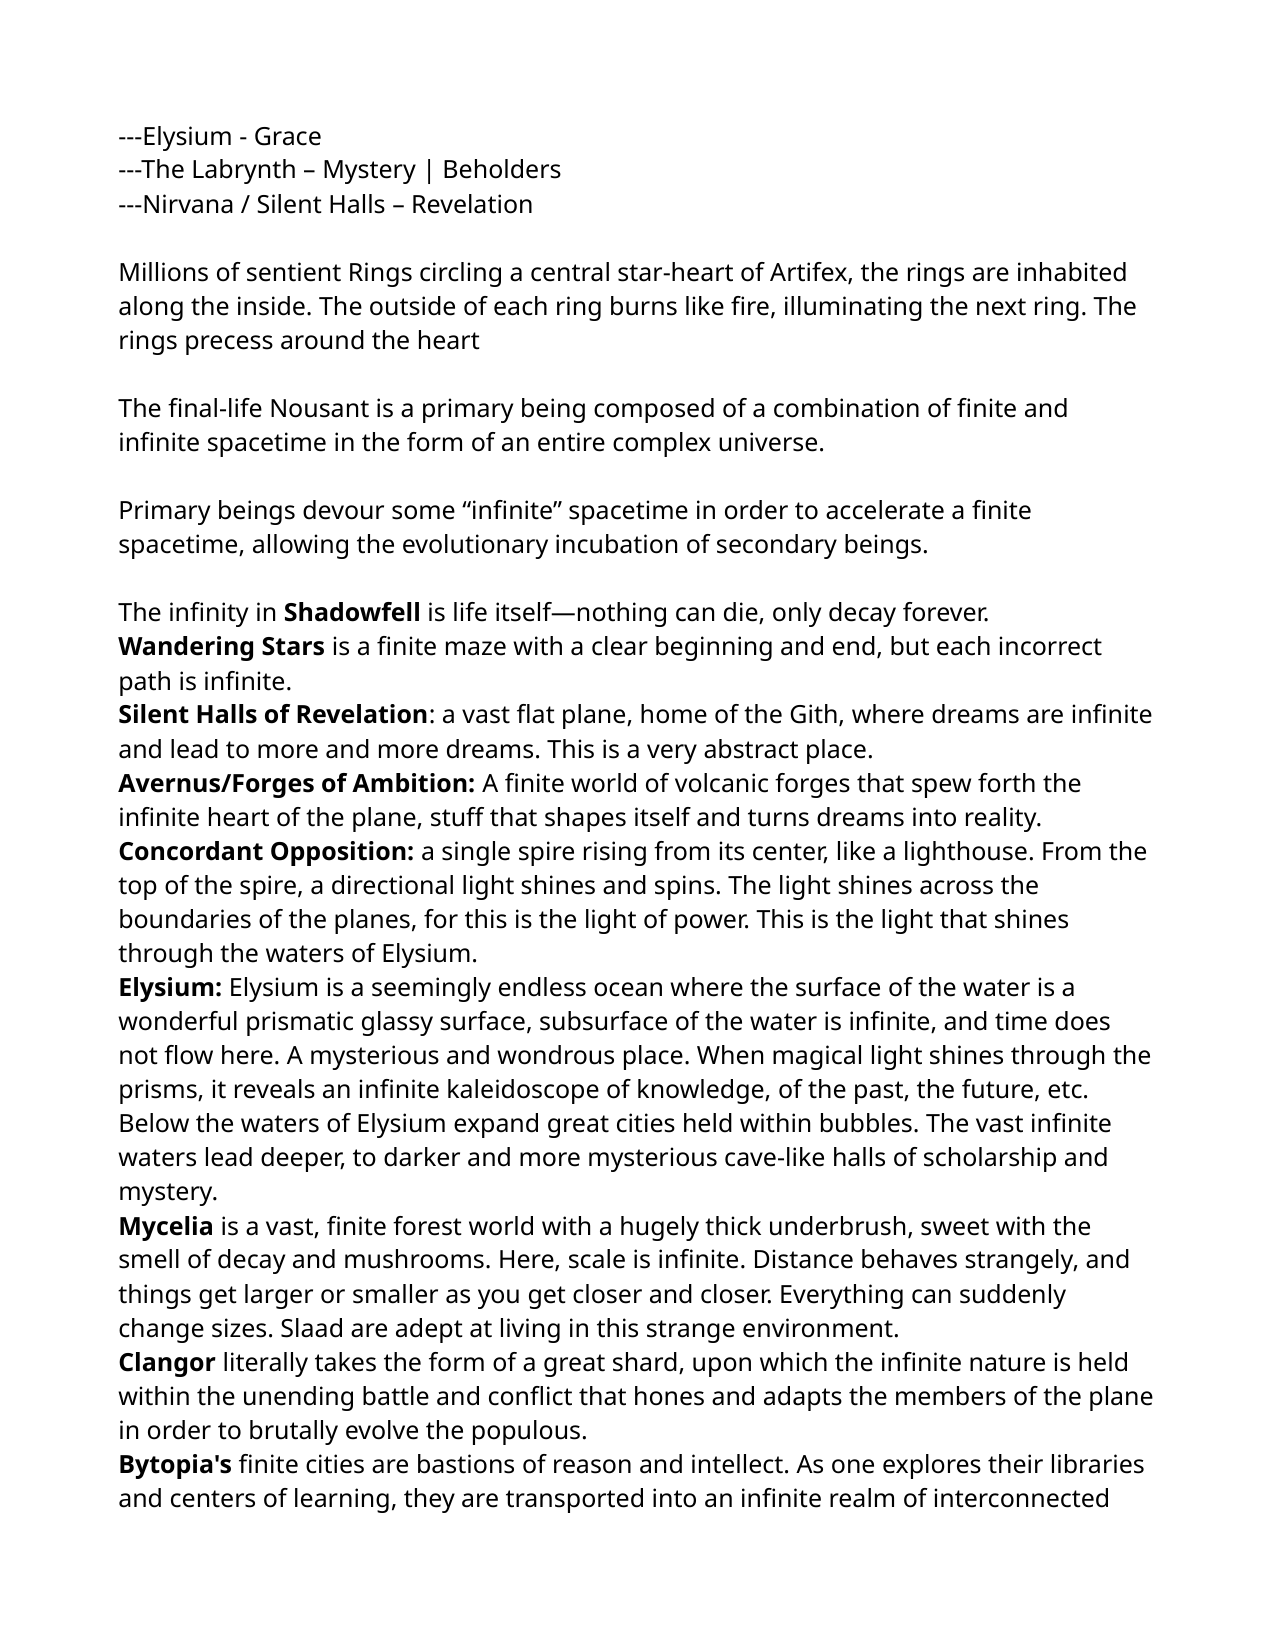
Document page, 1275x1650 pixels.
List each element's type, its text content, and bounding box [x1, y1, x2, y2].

text Silent Halls of Revelation: a vast flat plane, home of the Gith, where dreams are infinite and lead to more and more dreams. This is a very abstract place. [118, 697, 1157, 765]
text ---The Labrynth – Mystery | Beholders [118, 152, 1157, 186]
text Millions of sentient Rings circling a central star-heart of Artifex, the rings are inhabited along the inside. The outside of each ring burns like fire, illuminating the next ring. The rings precess around the heart [118, 254, 1157, 357]
text Avernus/Forges of Ambition: A finite world of volcanic forges that spew forth the infinite heart of the plane, stuff that shapes itself and turns dreams into reality. [118, 765, 1157, 833]
text ---Elysium - Grace [118, 118, 1157, 152]
text Wandering Stars is a finite maze with a clear beginning and end, but each incorrect path is infinite. [118, 629, 1157, 697]
text Bytopia's finite cities are bastions of reason and intellect. As one explores their libraries and centers of learning, they are transported into an infinite realm of interconnected [118, 1447, 1157, 1515]
text Elysium: Elysium is a seemingly endless ocean where the surface of the water is a wonderful prismatic glassy surface, subsurface of the water is infinite, and time does not flow here. A mysterious and wondrous place. When magical light shines through the prisms, it reveals an infinite kaleidoscope of knowledge, of the past, the future, etc. Below the waters of Elysium expand great cities held within bubbles. The vast infinite waters lead deeper, to darker and more mysterious cave-like halls of scholarship and mystery. [118, 970, 1157, 1208]
text The final-life Nousant is a primary being composed of a combination of finite and infinite spacetime in the form of an entire complex universe. [118, 391, 1157, 459]
text Primary beings devour some “infinite” spacetime in order to accelerate a finite spacetime, allowing the evolutionary incubation of secondary beings. [118, 493, 1157, 561]
text Mycelia is a vast, finite forest world with a hugely thick underbrush, sweet with the smell of decay and mushrooms. Here, scale is infinite. Distance behaves strangely, and things get larger or smaller as you get closer and closer. Everything can suddenly change sizes. Slaad are adept at living in this strange environment. [118, 1208, 1157, 1344]
text Clangor literally takes the form of a great shard, upon which the infinite nature is held within the unending battle and conflict that hones and adapts the members of the plane in order to brutally evolve the populous. [118, 1344, 1157, 1447]
text Concordant Opposition: a single spire rising from its center, like a lighthouse. From the top of the spire, a directional light shines and spins. The light shines across the boundaries of the planes, for this is the light of power. This is the light that shines through the waters of Elysium. [118, 833, 1157, 970]
text ---Nirvana / Silent Halls – Revelation [118, 186, 1157, 220]
text The infinity in Shadowfell is life itself—nothing can die, only decay forever. [118, 595, 1157, 629]
